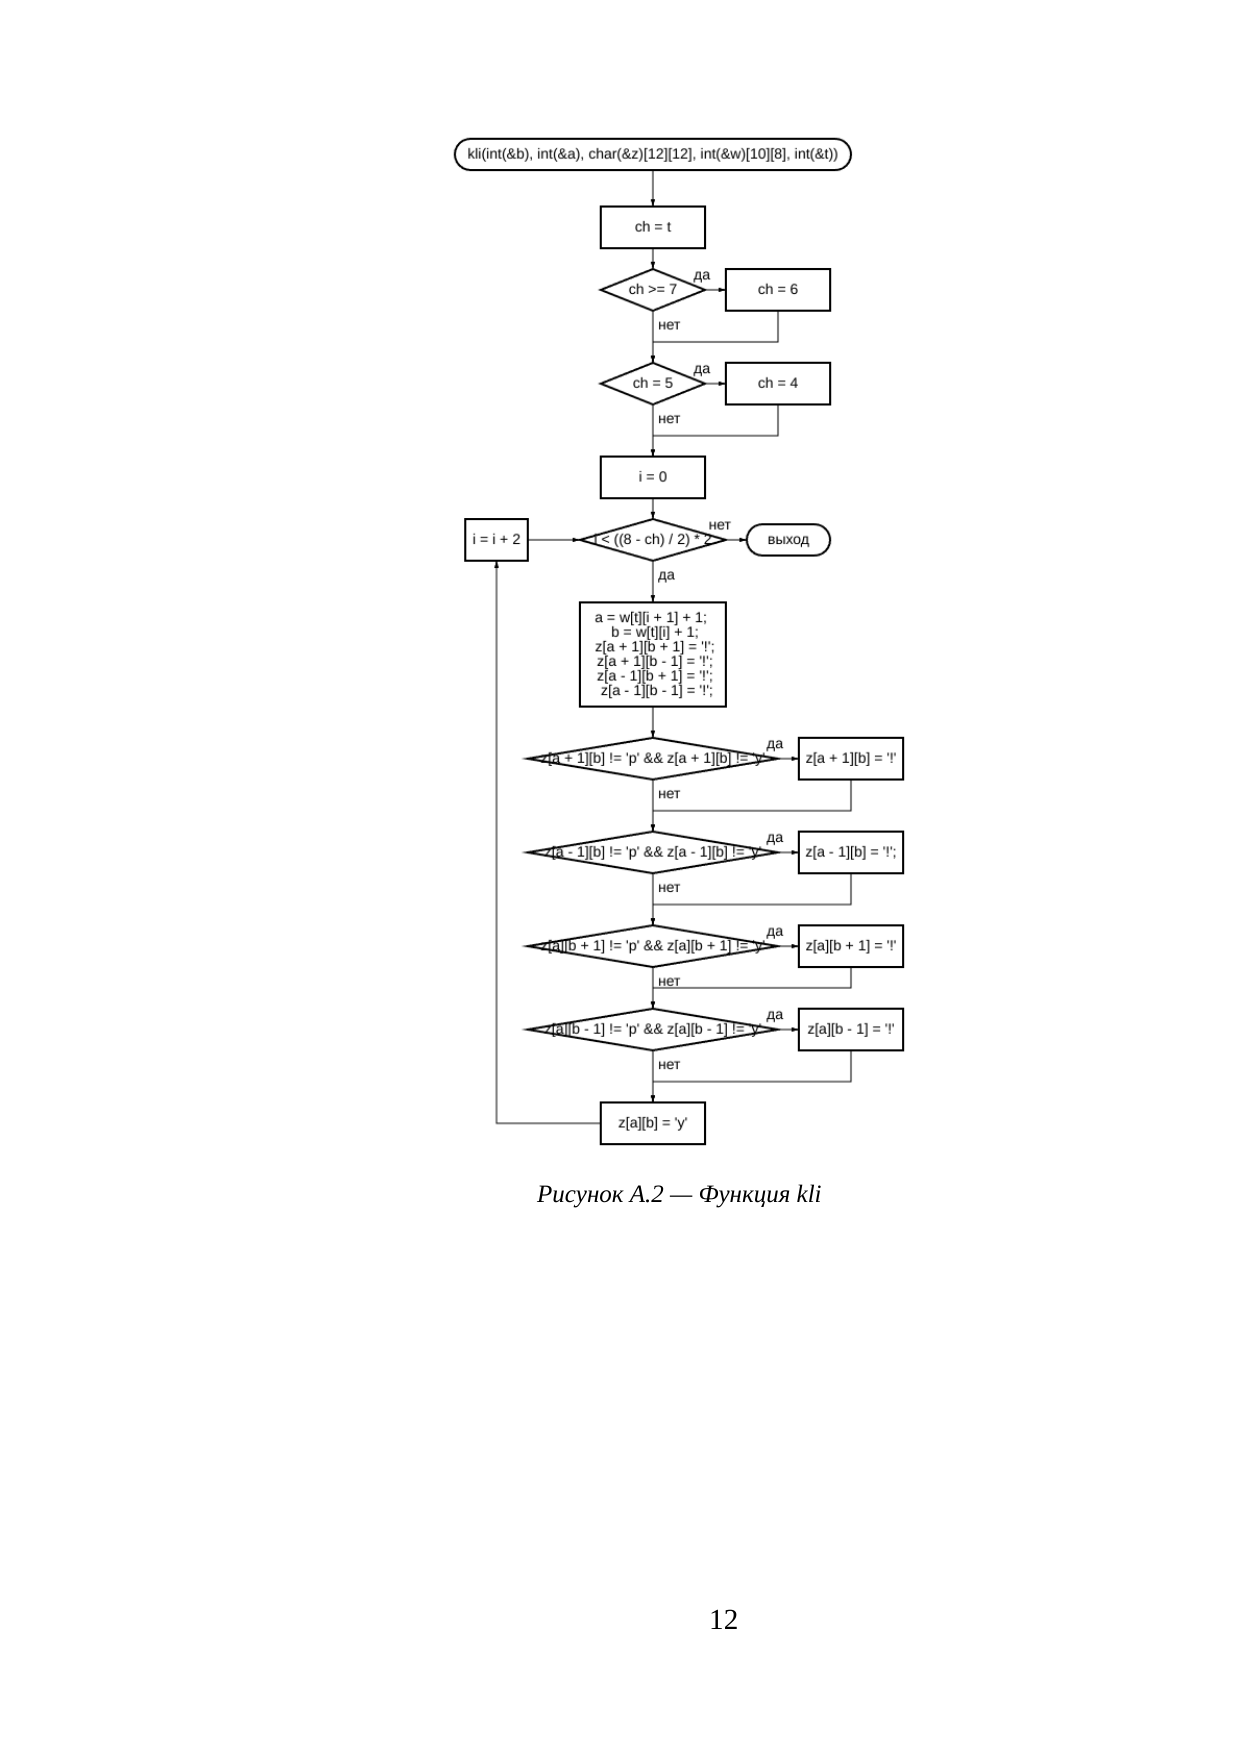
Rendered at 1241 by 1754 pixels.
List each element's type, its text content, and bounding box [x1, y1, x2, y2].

picture [434, 118, 924, 1165]
text Рисунок А.2 — Функция kli [177, 1165, 1181, 1208]
